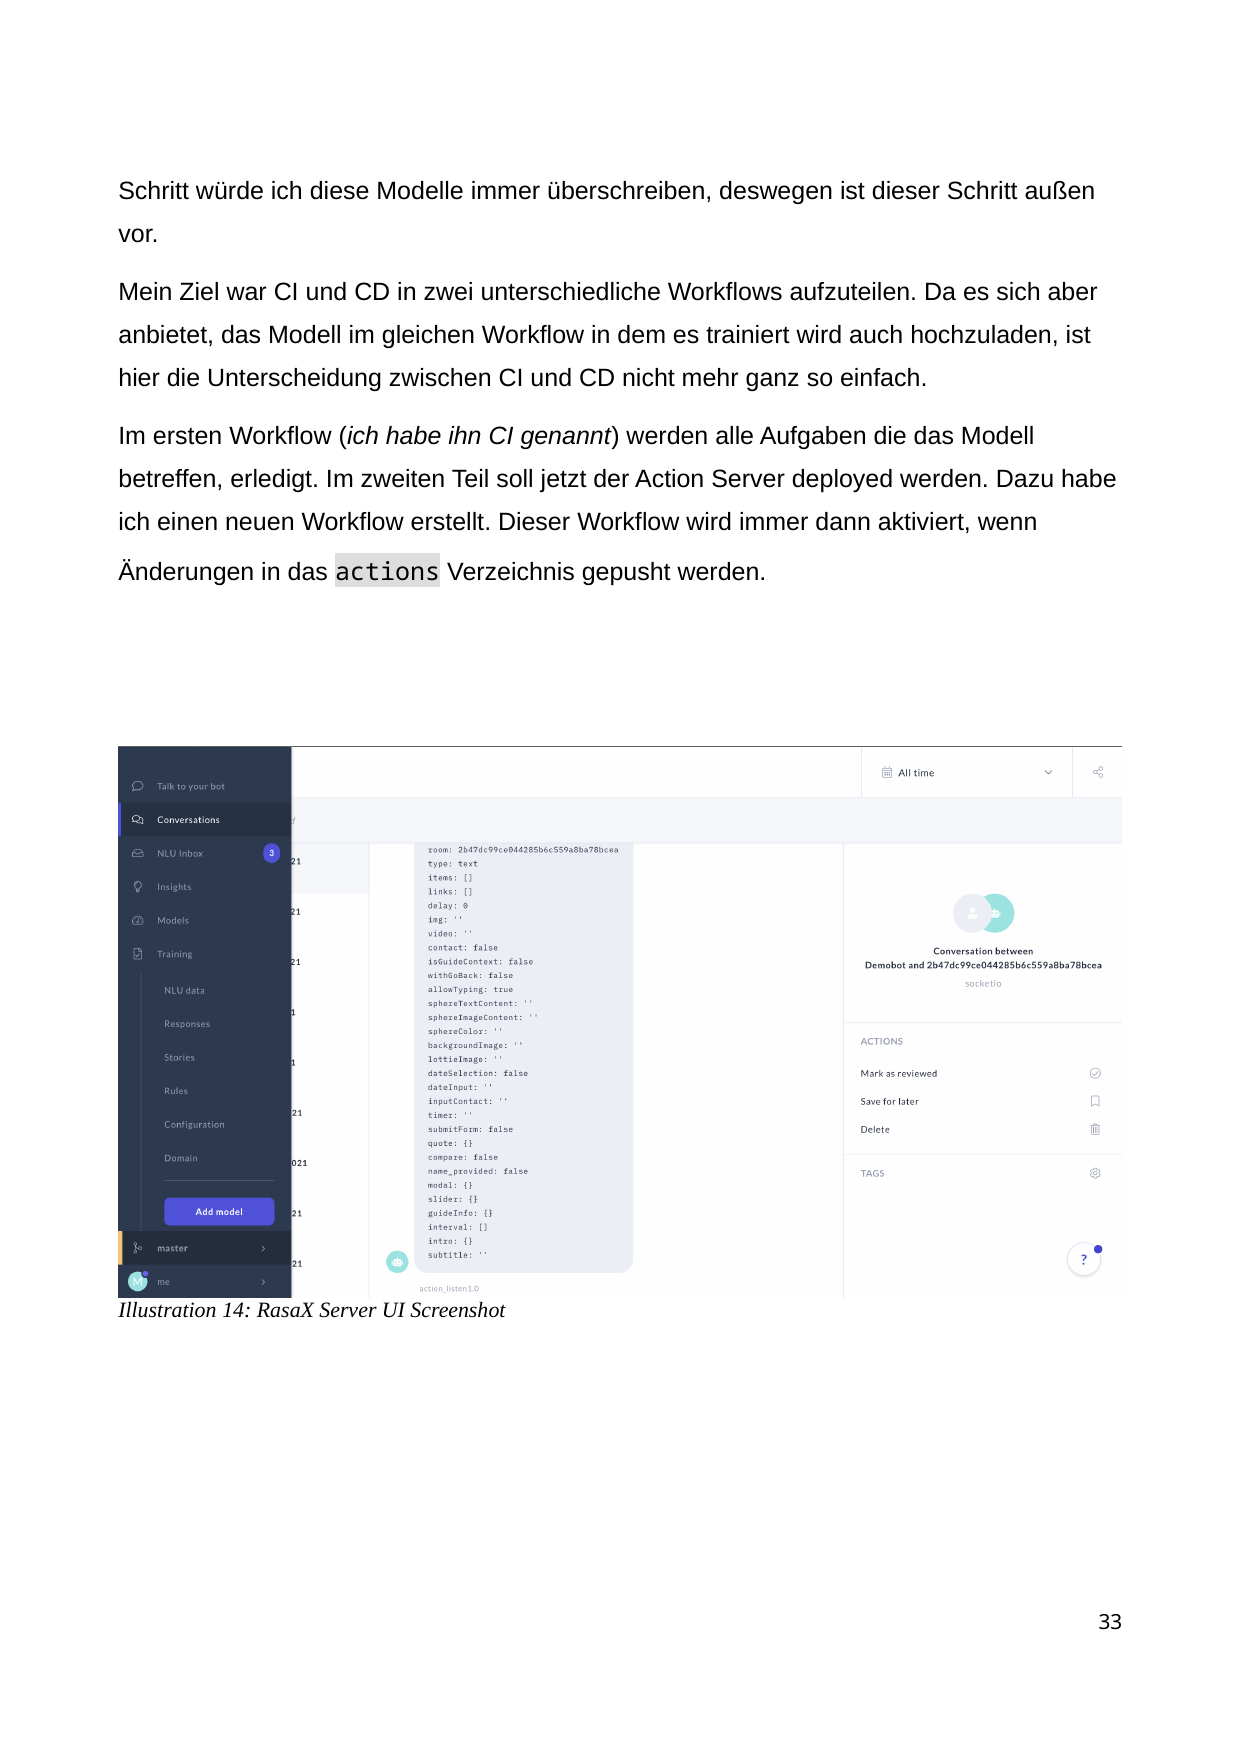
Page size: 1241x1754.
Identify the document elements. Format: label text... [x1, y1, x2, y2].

text Schritt würde ich diese Modelle immer überschreiben, deswegen ist dieser Schritt außen vor. [118, 176, 1122, 248]
text Im ersten Workflow (ich habe ihn CI genannt) werden alle Aufgaben die das Modell betreffen, erledigt. Im zweiten Teil soll jetzt der Action Server deployed werden. Dazu habe ich einen neuen Workflow erstellt. Dieser Workflow wird immer dann aktiviert, wenn Änderungen in das actions Verzeichnis gepusht werden. [118, 421, 1122, 587]
text Mein Ziel war CI und CD in zwei unterschiedliche Workflows aufzuteilen. Da es sich aber anbietet, das Modell im gleichen Workflow in dem es trainiert wird auch hochzuladen, ist hier die Unterscheidung zwischen CI und CD nicht mehr ganz so einfach. [118, 277, 1122, 392]
picture [118, 746, 1123, 1298]
text Illustration 14: RasaX Server UI Screenshot [118, 1298, 1122, 1323]
